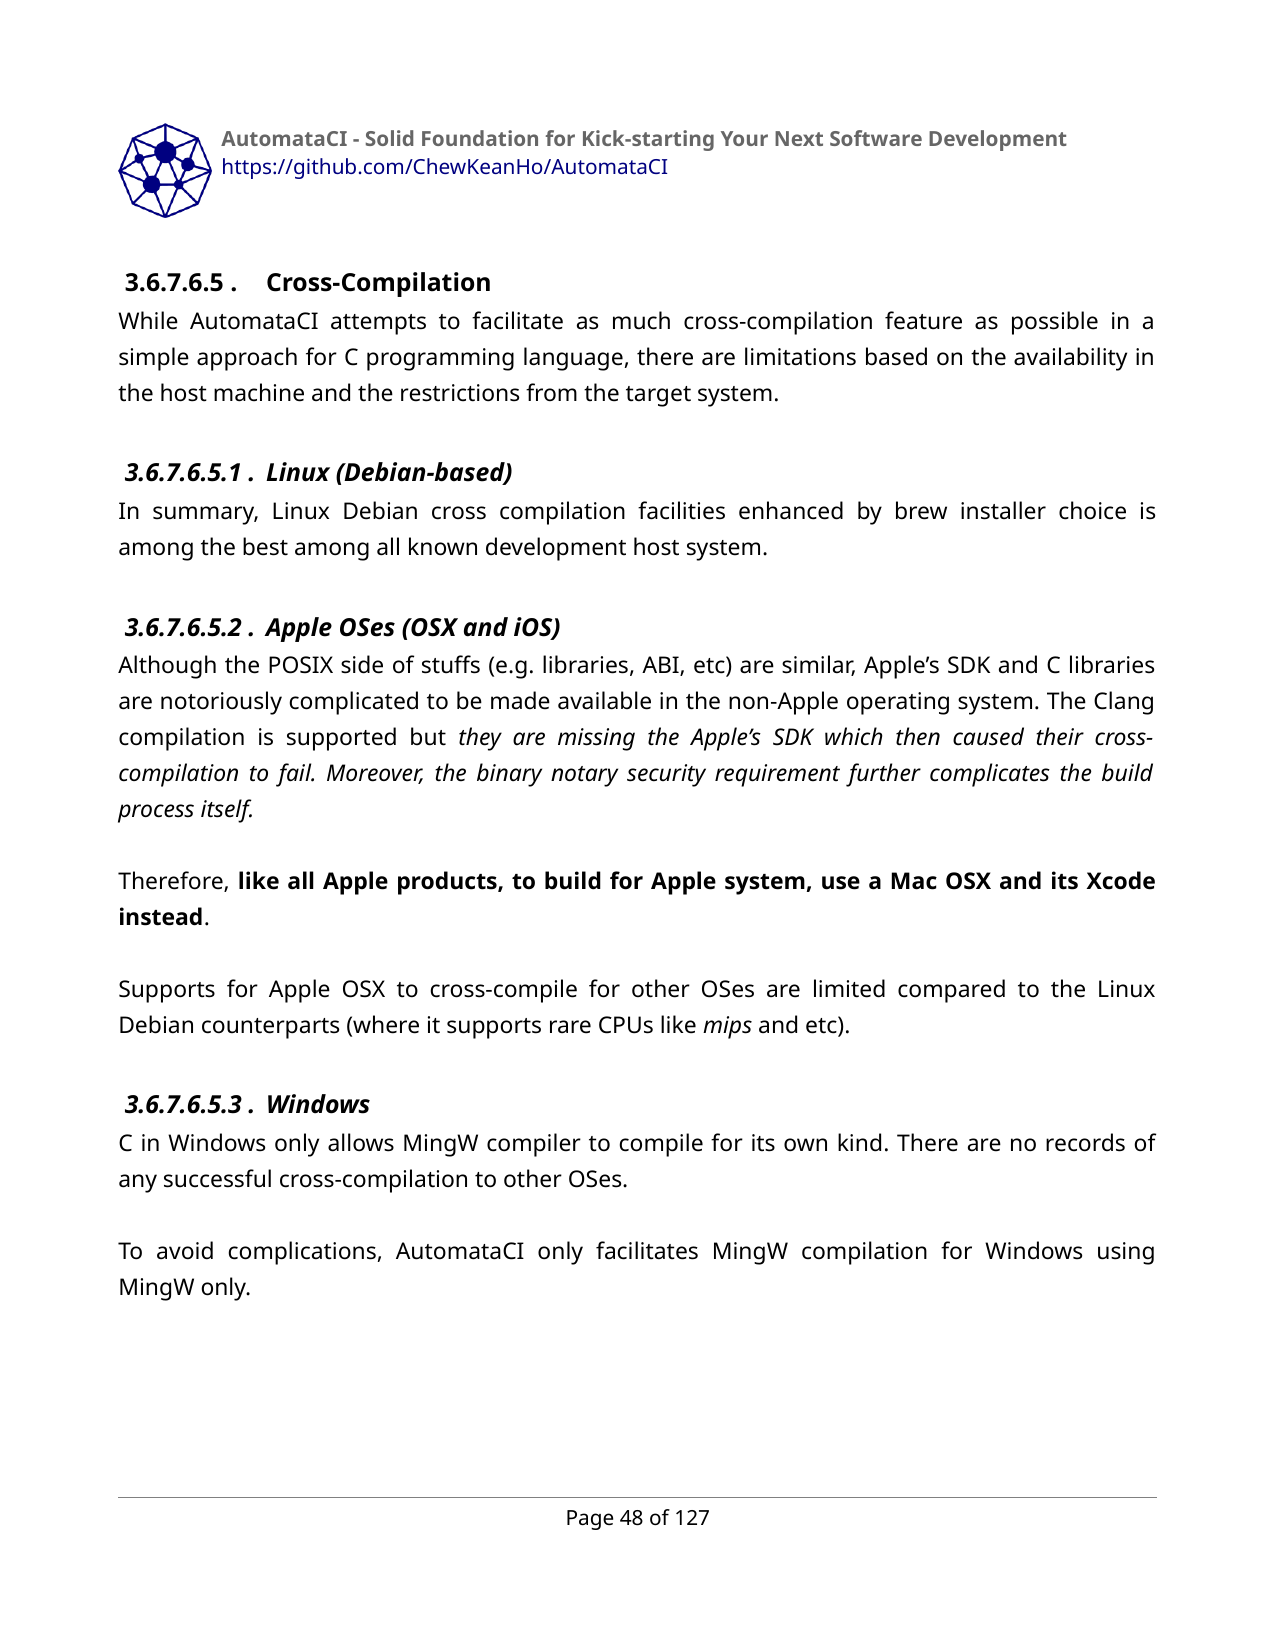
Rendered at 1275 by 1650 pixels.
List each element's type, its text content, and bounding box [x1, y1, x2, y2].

picture [118, 123, 212, 218]
text Therefore, like all Apple products, to build for Apple system, use a Mac OSX and its Xcode instead. [118, 865, 1157, 932]
subtitle Linux (Debian-based) [118, 455, 1157, 489]
text Supports for Apple OSX to cross-compile for other OSes are limited compared to the Linux Debian counterparts (where it supports rare CPUs like mips and etc). [118, 973, 1157, 1040]
text In summary, Linux Debian cross compilation facilities enhanced by brew installer choice is among the best among all known development host system. [118, 495, 1157, 562]
text While AutomataCI attempts to facilitate as much cross-compilation feature as possible in a simple approach for C programming language, there are limitations based on the availability in the host machine and the restrictions from the target system. [118, 305, 1157, 408]
text C in Windows only allows MingW compiler to compile for its own kind. There are no records of any successful cross-compilation to other OSes. [118, 1127, 1157, 1194]
subtitle Windows [118, 1087, 1157, 1121]
subtitle Cross-Compilation [118, 265, 1157, 299]
subtitle Apple OSes (OSX and iOS) [118, 609, 1157, 643]
text Although the POSIX side of stuffs (e.g. libraries, ABI, etc) are similar, Apple’s SDK and C libraries are notoriously complicated to be made available in the non-Apple operating system. The Clang compilation is supported but they are missing the Apple’s SDK which then caused their cross-compilation to fail. Moreover, the binary notary security requirement further complicates the build process itself. [118, 649, 1157, 824]
text To avoid complications, AutomataCI only facilitates MingW compilation for Windows using MingW only. [118, 1235, 1157, 1302]
